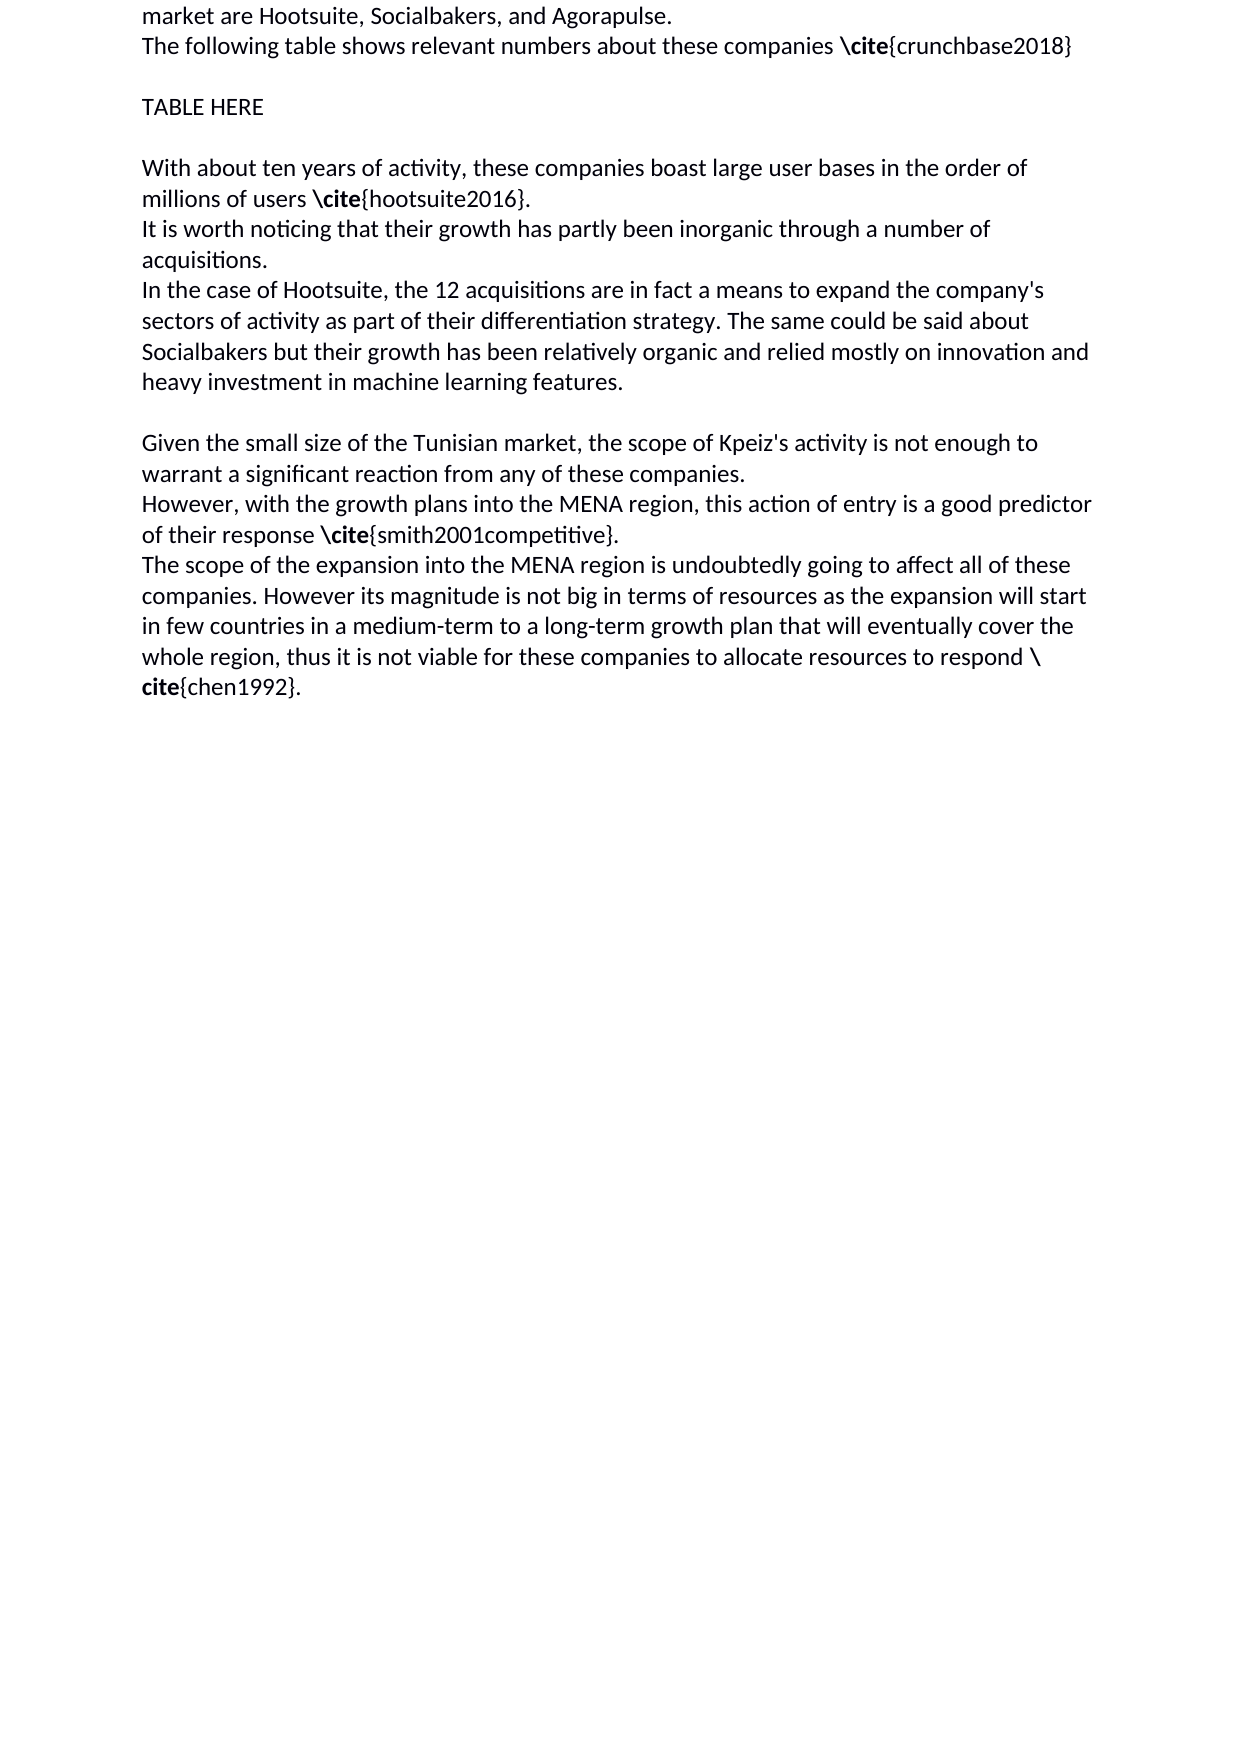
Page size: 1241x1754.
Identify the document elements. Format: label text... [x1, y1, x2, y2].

text The following table shows relevant numbers about these companies \cite{crunchbase2018} [142, 31, 1098, 61]
text The scope of the expansion into the MENA region is undoubtedly going to affect all of these companies. However its magnitude is not big in terms of resources as the expansion will start in few countries in a medium-term to a long-term growth plan that will eventually cover the whole region, thus it is not viable for these companies to allocate resources to respond \cite{chen1992}. [142, 549, 1098, 702]
text With about ten years of activity, these companies boast large user bases in the order of millions of users \cite{hootsuite2016}. [142, 153, 1098, 214]
text In the case of Hootsuite, the 12 acquisitions are in fact a means to expand the company's sectors of activity as part of their differentiation strategy. The same could be said about Socialbakers but their growth has been relatively organic and relied mostly on innovation and heavy investment in machine learning features. [142, 275, 1098, 397]
text TABLE HERE [142, 92, 1098, 122]
text market are Hootsuite, Socialbakers, and Agorapulse. [142, 0, 1098, 31]
text Given the small size of the Tunisian market, the scope of Kpeiz's activity is not enough to warrant a significant reaction from any of these companies. [142, 427, 1098, 488]
text However, with the growth plans into the MENA region, this action of entry is a good predictor of their response \cite{smith2001competitive}. [142, 488, 1098, 549]
text It is worth noticing that their growth has partly been inorganic through a number of acquisitions. [142, 214, 1098, 275]
